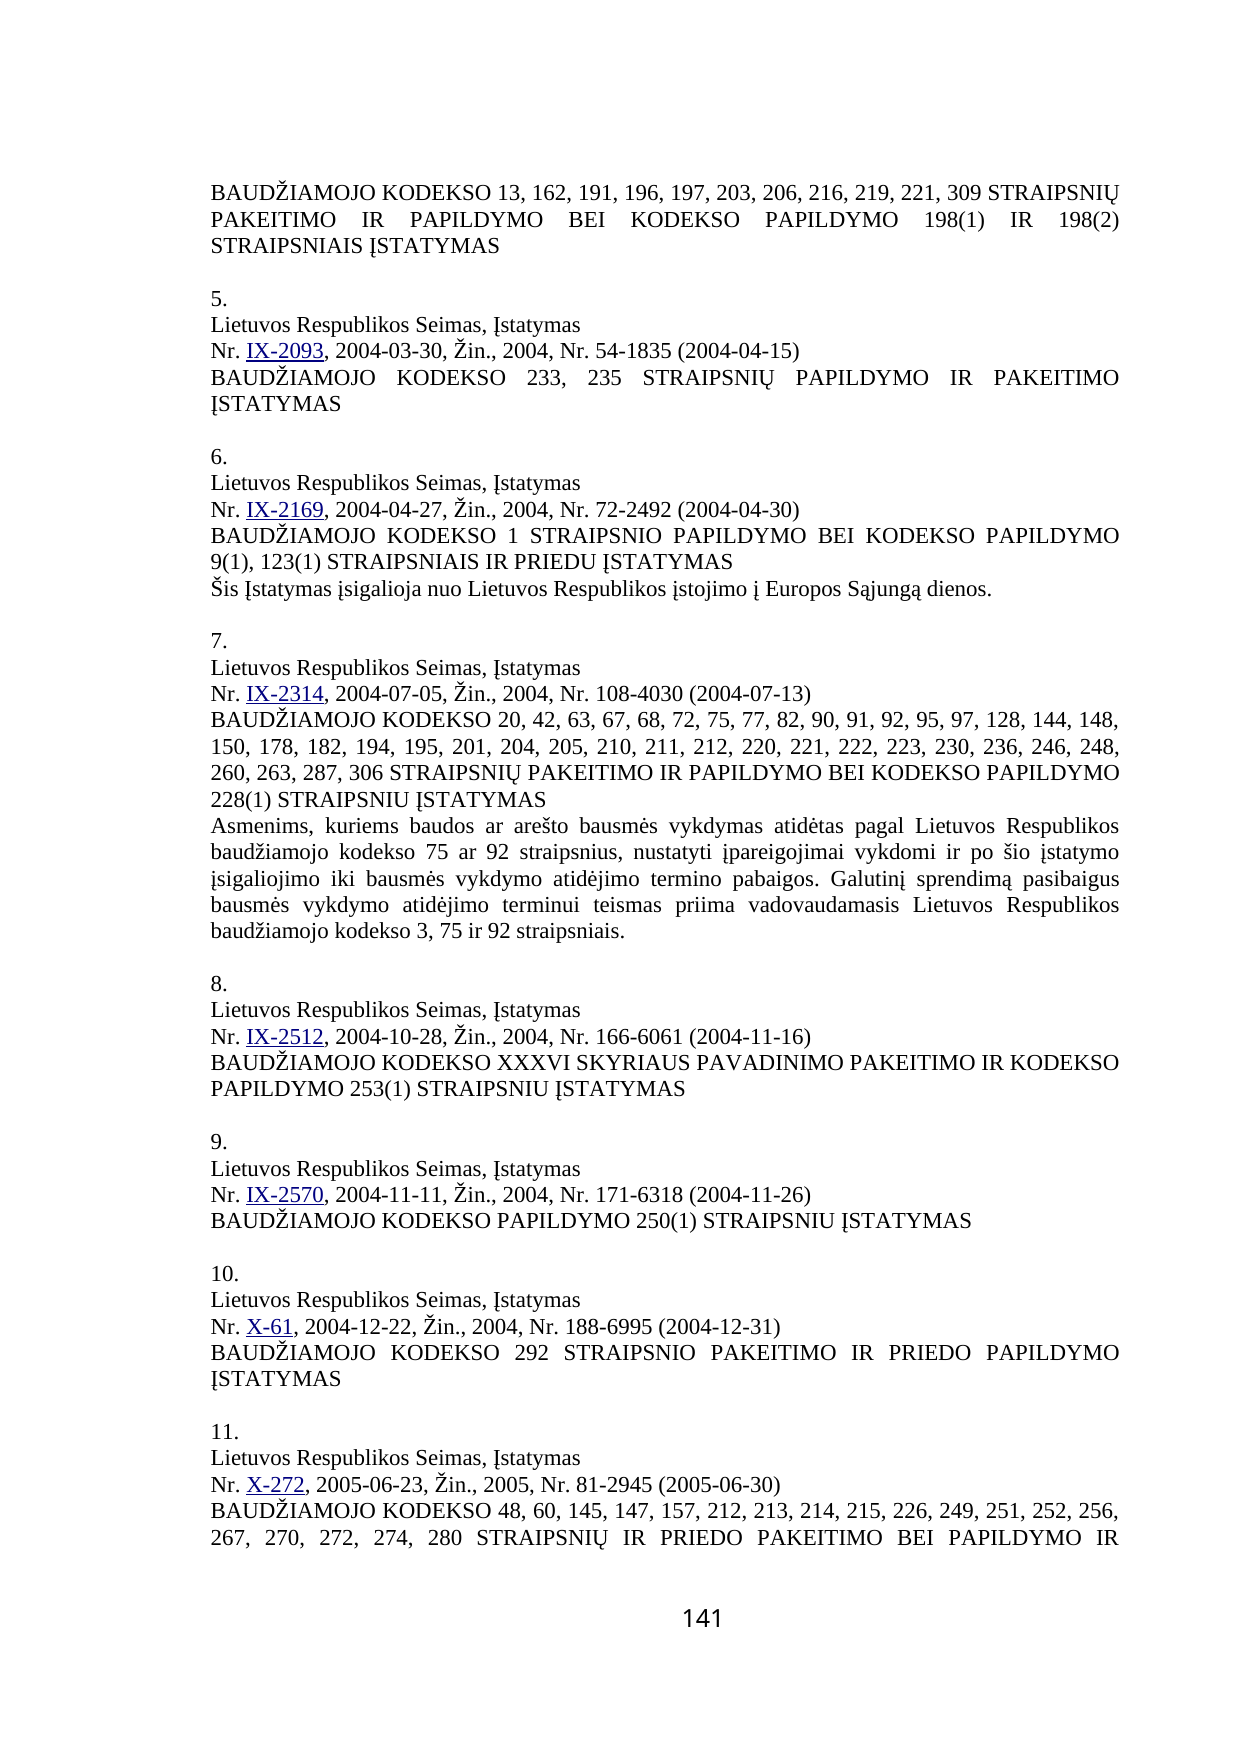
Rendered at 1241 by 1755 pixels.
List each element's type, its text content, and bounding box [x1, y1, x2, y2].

text Lietuvos Respublikos Seimas, Įstatymas [210, 996, 1120, 1023]
text Asmenims, kuriems baudos ar arešto bausmės vykdymas atidėtas pagal Lietuvos Respublikos baudžiamojo kodekso 75 ar 92 straipsnius, nustatyti įpareigojimai vykdomi ir po šio įstatymo įsigaliojimo iki bausmės vykdymo atidėjimo termino pabaigos. Galutinį sprendimą pasibaigus bausmės vykdymo atidėjimo terminui teismas priima vadovaudamasis Lietuvos Respublikos baudžiamojo kodekso 3, 75 ir 92 straipsniais. [210, 812, 1120, 944]
text Nr. IX-2314, 2004-07-05, Žin., 2004, Nr. 108-4030 (2004-07-13) [210, 680, 1120, 707]
text Lietuvos Respublikos Seimas, Įstatymas [210, 1154, 1120, 1181]
text 6. [210, 443, 1120, 469]
text Nr. IX-2169, 2004-04-27, Žin., 2004, Nr. 72-2492 (2004-04-30) [210, 496, 1120, 522]
text 5. [210, 285, 1120, 311]
text 10. [210, 1260, 1120, 1286]
text 8. [210, 970, 1120, 996]
text Nr. IX-2570, 2004-11-11, Žin., 2004, Nr. 171-6318 (2004-11-26) [210, 1181, 1120, 1207]
text 7. [210, 627, 1120, 654]
text Nr. IX-2093, 2004-03-30, Žin., 2004, Nr. 54-1835 (2004-04-15) [210, 338, 1120, 364]
text Nr. X-61, 2004-12-22, Žin., 2004, Nr. 188-6995 (2004-12-31) [210, 1313, 1120, 1339]
text Lietuvos Respublikos Seimas, Įstatymas [210, 1444, 1120, 1471]
text Nr. IX-2512, 2004-10-28, Žin., 2004, Nr. 166-6061 (2004-11-16) [210, 1023, 1120, 1049]
text 11. [210, 1418, 1120, 1444]
text BAUDŽIAMOJO KODEKSO XXXVI SKYRIAUS PAVADINIMO PAKEITIMO IR KODEKSO PAPILDYMO 253(1) STRAIPSNIU ĮSTATYMAS [210, 1049, 1120, 1102]
text Nr. X-272, 2005-06-23, Žin., 2005, Nr. 81-2945 (2005-06-30) [210, 1471, 1120, 1497]
text Lietuvos Respublikos Seimas, Įstatymas [210, 311, 1120, 338]
text BAUDŽIAMOJO KODEKSO 20, 42, 63, 67, 68, 72, 75, 77, 82, 90, 91, 92, 95, 97, 128, 144, 148, 150, 178, 182, 194, 195, 201, 204, 205, 210, 211, 212, 220, 221, 222, 223, 230, 236, 246, 248, 260, 263, 287, 306 STRAIPSNIŲ PAKEITIMO IR PAPILDYMO BEI KODEKSO PAPILDYMO 228(1) STRAIPSNIU ĮSTATYMAS [210, 707, 1120, 812]
text BAUDŽIAMOJO KODEKSO 233, 235 STRAIPSNIŲ PAPILDYMO IR PAKEITIMO ĮSTATYMAS [210, 364, 1120, 417]
text Šis Įstatymas įsigalioja nuo Lietuvos Respublikos įstojimo į Europos Sąjungą dienos. [210, 575, 1120, 601]
text BAUDŽIAMOJO KODEKSO 48, 60, 145, 147, 157, 212, 213, 214, 215, 226, 249, 251, 252, 256, 267, 270, 272, 274, 280 STRAIPSNIŲ IR PRIEDO PAKEITIMO BEI PAPILDYMO IR [210, 1497, 1120, 1550]
text Lietuvos Respublikos Seimas, Įstatymas [210, 654, 1120, 680]
text BAUDŽIAMOJO KODEKSO 292 STRAIPSNIO PAKEITIMO IR PRIEDO PAPILDYMO ĮSTATYMAS [210, 1339, 1120, 1392]
text BAUDŽIAMOJO KODEKSO 1 STRAIPSNIO PAPILDYMO BEI KODEKSO PAPILDYMO 9(1), 123(1) STRAIPSNIAIS IR PRIEDU ĮSTATYMAS [210, 522, 1120, 575]
text 9. [210, 1128, 1120, 1154]
text Lietuvos Respublikos Seimas, Įstatymas [210, 469, 1120, 496]
text BAUDŽIAMOJO KODEKSO 13, 162, 191, 196, 197, 203, 206, 216, 219, 221, 309 STRAIPSNIŲ PAKEITIMO IR PAPILDYMO BEI KODEKSO PAPILDYMO 198(1) IR 198(2) STRAIPSNIAIS ĮSTATYMAS [210, 179, 1120, 258]
text Lietuvos Respublikos Seimas, Įstatymas [210, 1286, 1120, 1313]
text BAUDŽIAMOJO KODEKSO PAPILDYMO 250(1) STRAIPSNIU ĮSTATYMAS [210, 1207, 1120, 1234]
